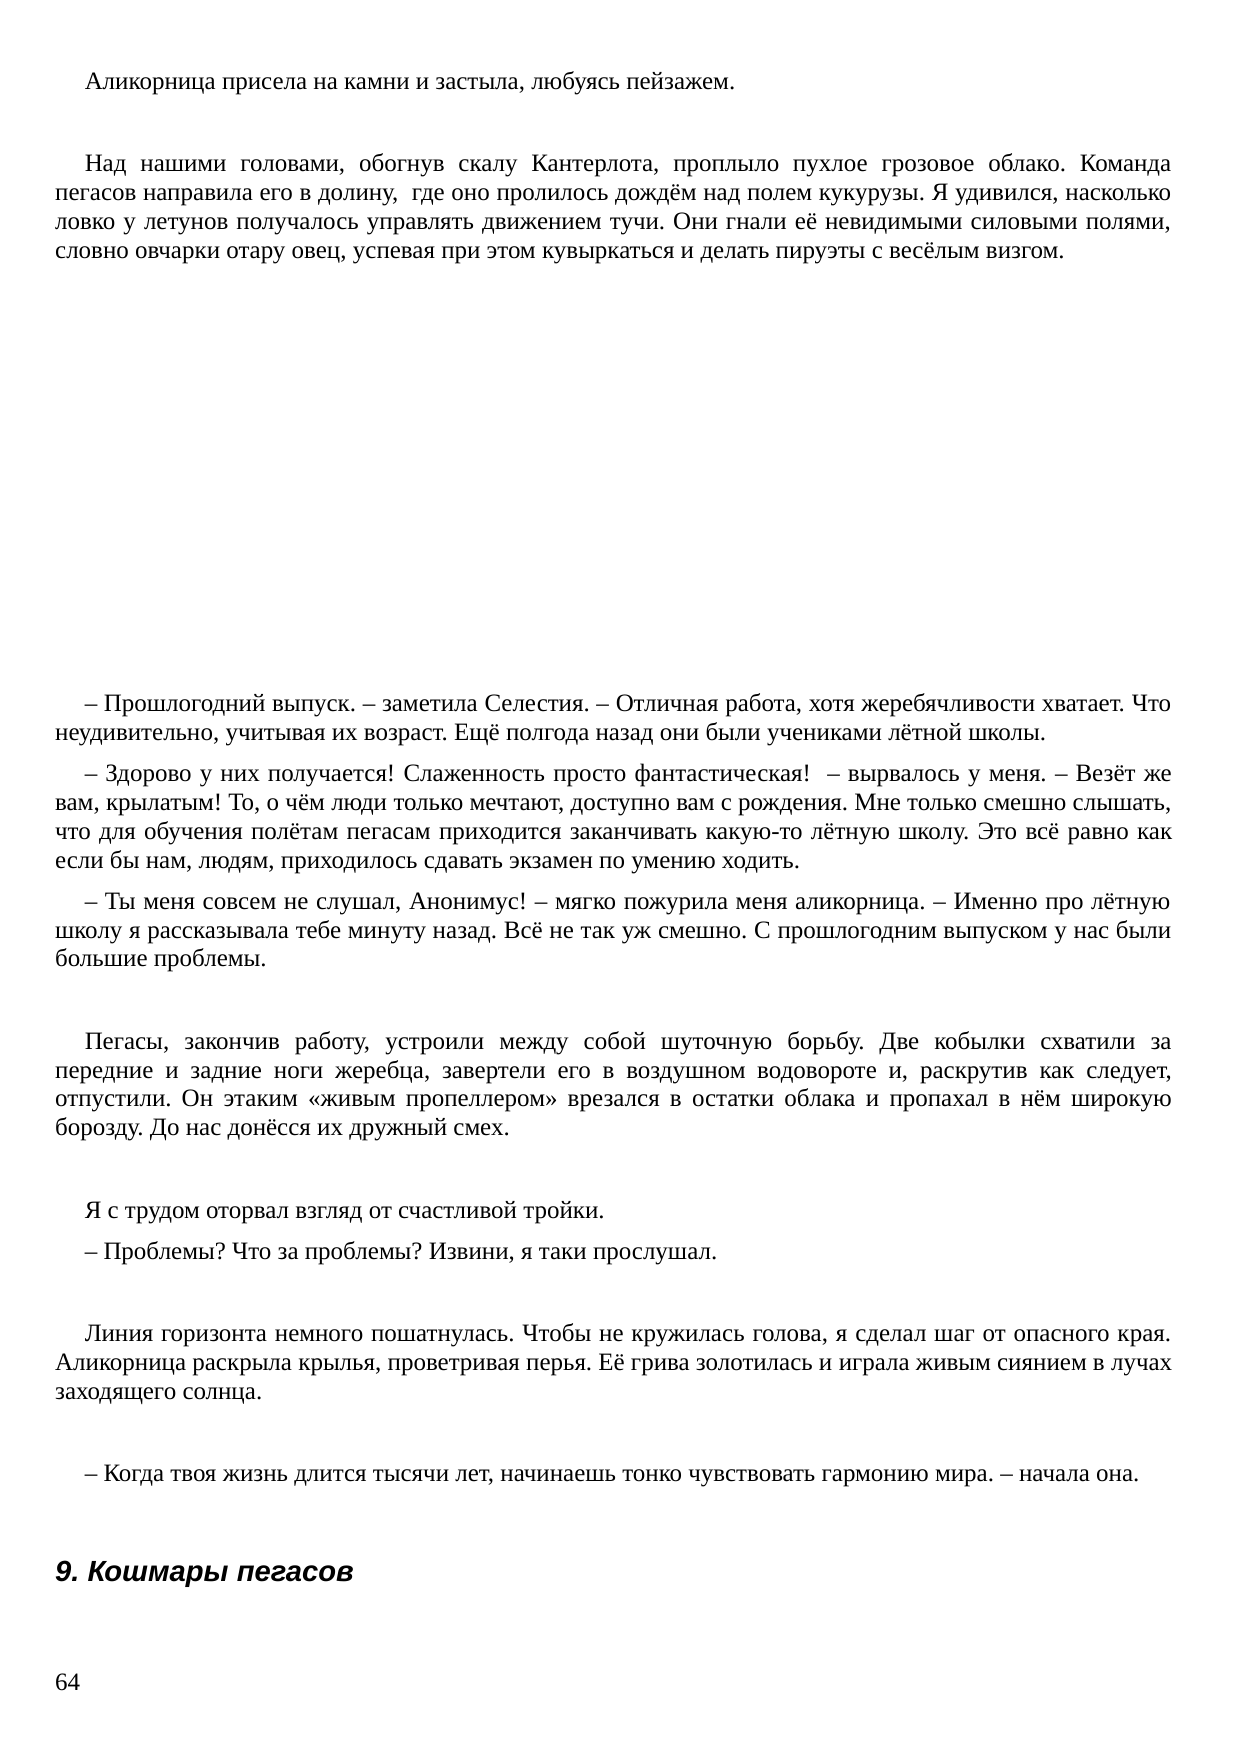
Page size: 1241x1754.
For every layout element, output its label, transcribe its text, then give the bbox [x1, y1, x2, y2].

text – Здорово у них получается! Слаженность просто фантастическая! – вырвалось у меня. – Везёт же вам, крылатым! То, о чём люди только мечтают, доступно вам с рождения. Мне только смешно слышать, что для обучения полётам пегасам приходится заканчивать какую-то лётную школу. Это всё равно как если бы нам, людям, приходилось сдавать экзамен по умению ходить. [55, 758, 1173, 873]
text Я с трудом оторвал взгляд от счастливой тройки. [55, 1195, 1173, 1223]
subtitle 9. Кошмары пегасов [55, 1553, 1173, 1587]
text Над нашими головами, обогнув скалу Кантерлота, проплыло пухлое грозовое облако. Команда пегасов направила его в долину, где оно пролилось дождём над полем кукурузы. Я удивился, насколько ловко у летунов получалось управлять движением тучи. Они гнали её невидимыми силовыми полями, словно овчарки отару овец, успевая при этом кувыркаться и делать пируэты с весёлым визгом. [55, 148, 1173, 263]
text – Ты меня совсем не слушал, Анонимус! – мягко пожурила меня аликорница. – Именно про лётную школу я рассказывала тебе минуту назад. Всё не так уж смешно. С прошлогодним выпуском у нас были большие проблемы. [55, 886, 1173, 972]
text Пегасы, закончив работу, устроили между собой шуточную борьбу. Две кобылки схватили за передние и задние ноги жеребца, завертели его в воздушном водовороте и, раскрутив как следует, отпустили. Он этаким «живым пропеллером» врезался в остатки облака и пропахал в нём широкую борозду. До нас донёсся их дружный смех. [55, 1026, 1173, 1141]
text Линия горизонта немного пошатнулась. Чтобы не кружилась голова, я сделал шаг от опасного края. Аликорница раскрыла крылья, проветривая перья. Её грива золотилась и играла живым сиянием в лучах заходящего солнца. [55, 1318, 1173, 1405]
text Аликорница присела на камни и застыла, любуясь пейзажем. [55, 66, 1173, 95]
text – Когда твоя жизнь длится тысячи лет, начинаешь тонко чувствовать гармонию мира. – начала она. [55, 1458, 1173, 1487]
text – Прошлогодний выпуск. – заметила Селестия. – Отличная работа, хотя жеребячливости хватает. Что неудивительно, учитывая их возраст. Ещё полгода назад они были учениками лётной школы. [55, 688, 1173, 746]
text – Проблемы? Что за проблемы? Извини, я таки прослушал. [55, 1236, 1173, 1265]
